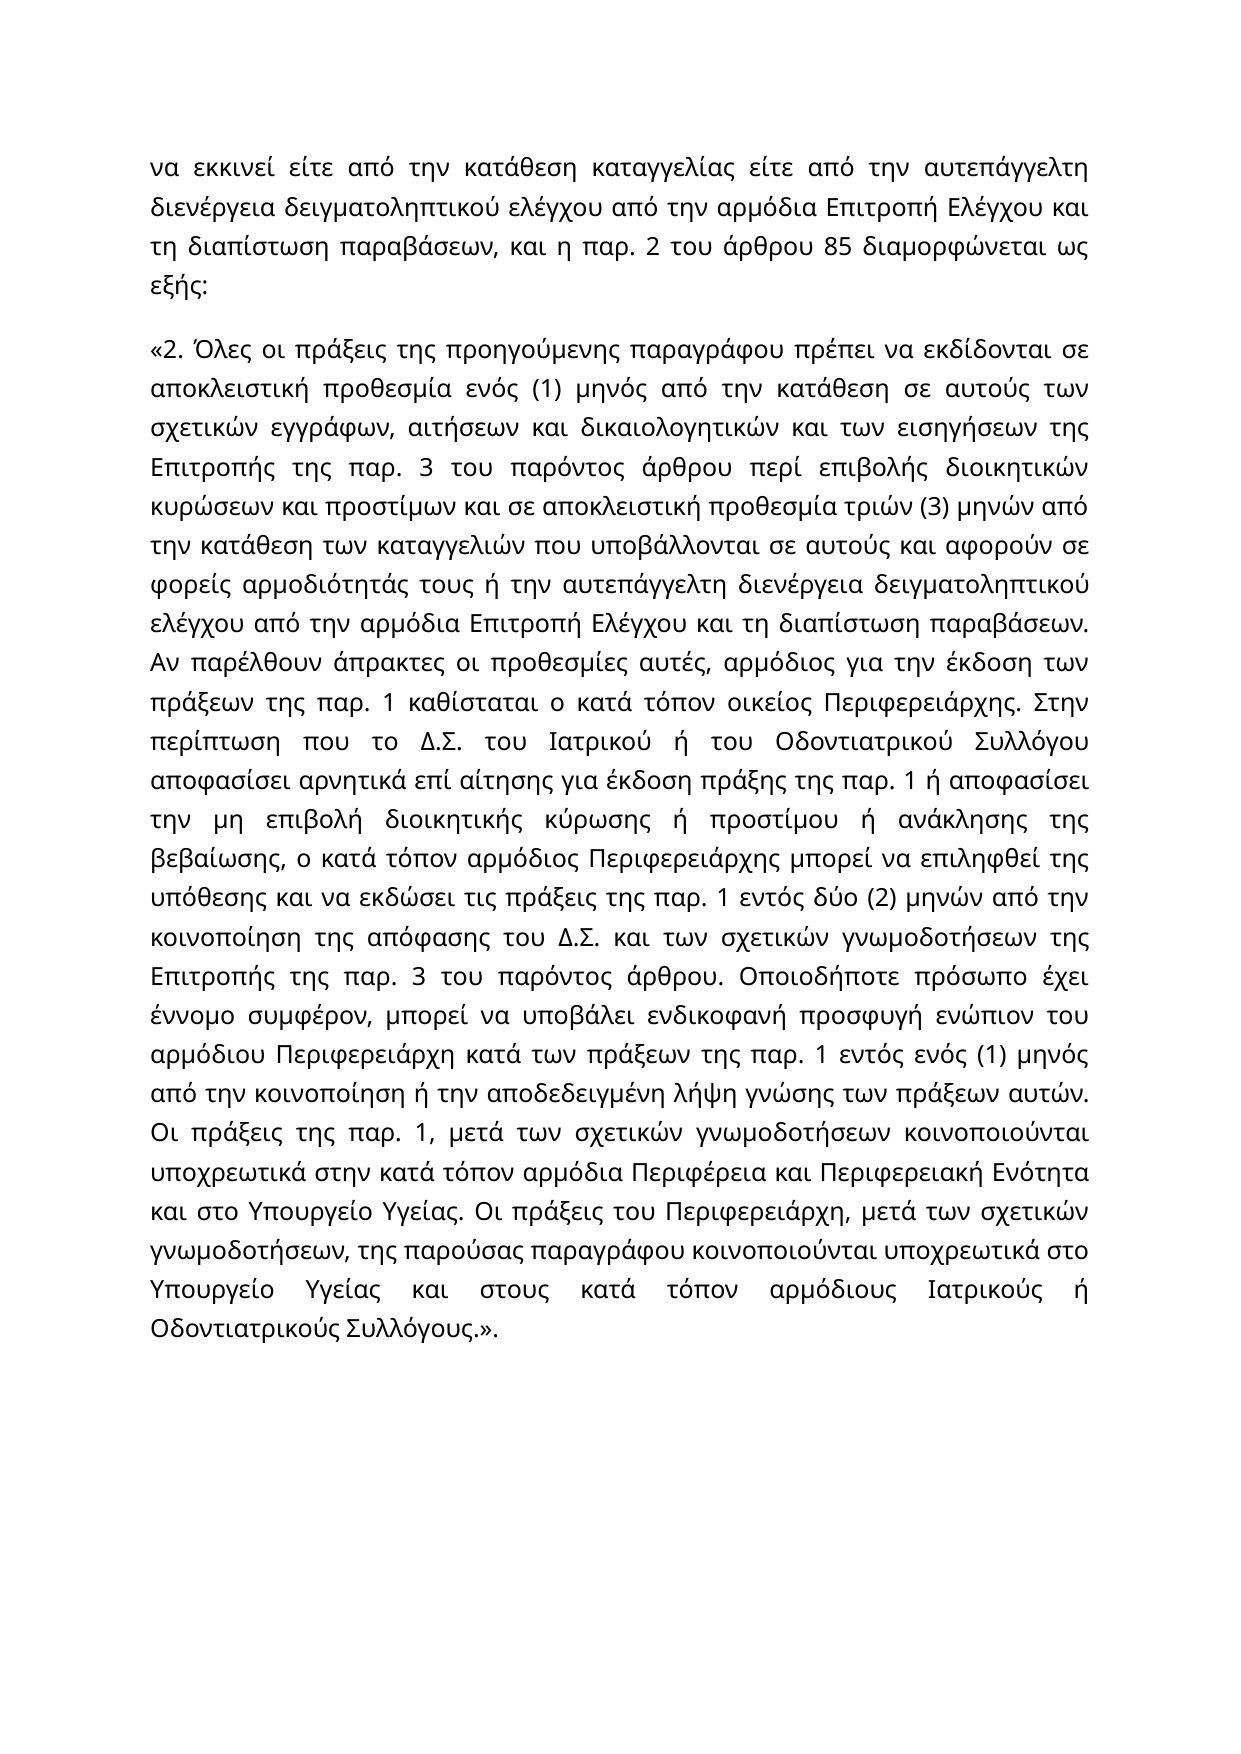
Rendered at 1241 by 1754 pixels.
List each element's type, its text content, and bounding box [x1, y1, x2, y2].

text να εκκινεί είτε από την κατάθεση καταγγελίας είτε από την αυτεπάγγελτη διενέργεια δειγματοληπτικού ελέγχου από την αρμόδια Επιτροπή Ελέγχου και τη διαπίστωση παραβάσεων, και η παρ. 2 του άρθρου 85 διαμορφώνεται ως εξής: [150, 150, 1090, 302]
text «2. Όλες οι πράξεις της προηγούμενης παραγράφου πρέπει να εκδίδονται σε αποκλειστική προθεσμία ενός (1) μηνός από την κατάθεση σε αυτούς των σχετικών εγγράφων, αιτήσεων και δικαιολογητικών και των εισηγήσεων της Επιτροπής της παρ. 3 του παρόντος άρθρου περί επιβολής διοικητικών κυρώσεων και προστίμων και σε αποκλειστική προθεσμία τριών (3) μηνών από την κατάθεση των καταγγελιών που υποβάλλονται σε αυτούς και αφορούν σε φορείς αρμοδιότητάς τους ή την αυτεπάγγελτη διενέργεια δειγματοληπτικού ελέγχου από την αρμόδια Επιτροπή Ελέγχου και τη διαπίστωση παραβάσεων. Αν παρέλθουν άπρακτες οι προθεσμίες αυτές, αρμόδιος για την έκδοση των πράξεων της παρ. 1 καθίσταται ο κατά τόπον οικείος Περιφερειάρχης. Στην περίπτωση που το Δ.Σ. του Ιατρικού ή του Οδοντιατρικού Συλλόγου αποφασίσει αρνητικά επί αίτησης για έκδοση πράξης της παρ. 1 ή αποφασίσει την μη επιβολή διοικητικής κύρωσης ή προστίμου ή ανάκλησης της βεβαίωσης, ο κατά τόπον αρμόδιος Περιφερειάρχης μπορεί να επιληφθεί της υπόθεσης και να εκδώσει τις πράξεις της παρ. 1 εντός δύο (2) μηνών από την κοινοποίηση της απόφασης του Δ.Σ. και των σχετικών γνωμοδοτήσεων της Επιτροπής της παρ. 3 του παρόντος άρθρου. Οποιοδήποτε πρόσωπο έχει έννομο συμφέρον, μπορεί να υποβάλει ενδικοφανή προσφυγή ενώπιον του αρμόδιου Περιφερειάρχη κατά των πράξεων της παρ. 1 εντός ενός (1) μηνός από την κοινοποίηση ή την αποδεδειγμένη λήψη γνώσης των πράξεων αυτών. Οι πράξεις της παρ. 1, μετά των σχετικών γνωμοδοτήσεων κοινοποιούνται υποχρεωτικά στην κατά τόπον αρμόδια Περιφέρεια και Περιφερειακή Ενότητα και στο Υπουργείο Υγείας. Οι πράξεις του Περιφερειάρχη, μετά των σχετικών γνωμοδοτήσεων, της παρούσας παραγράφου κοινοποιούνται υποχρεωτικά στο Υπουργείο Υγείας και στους κατά τόπον αρμόδιους Ιατρικούς ή Οδοντιατρικούς Συλλόγους.». [150, 332, 1090, 1345]
